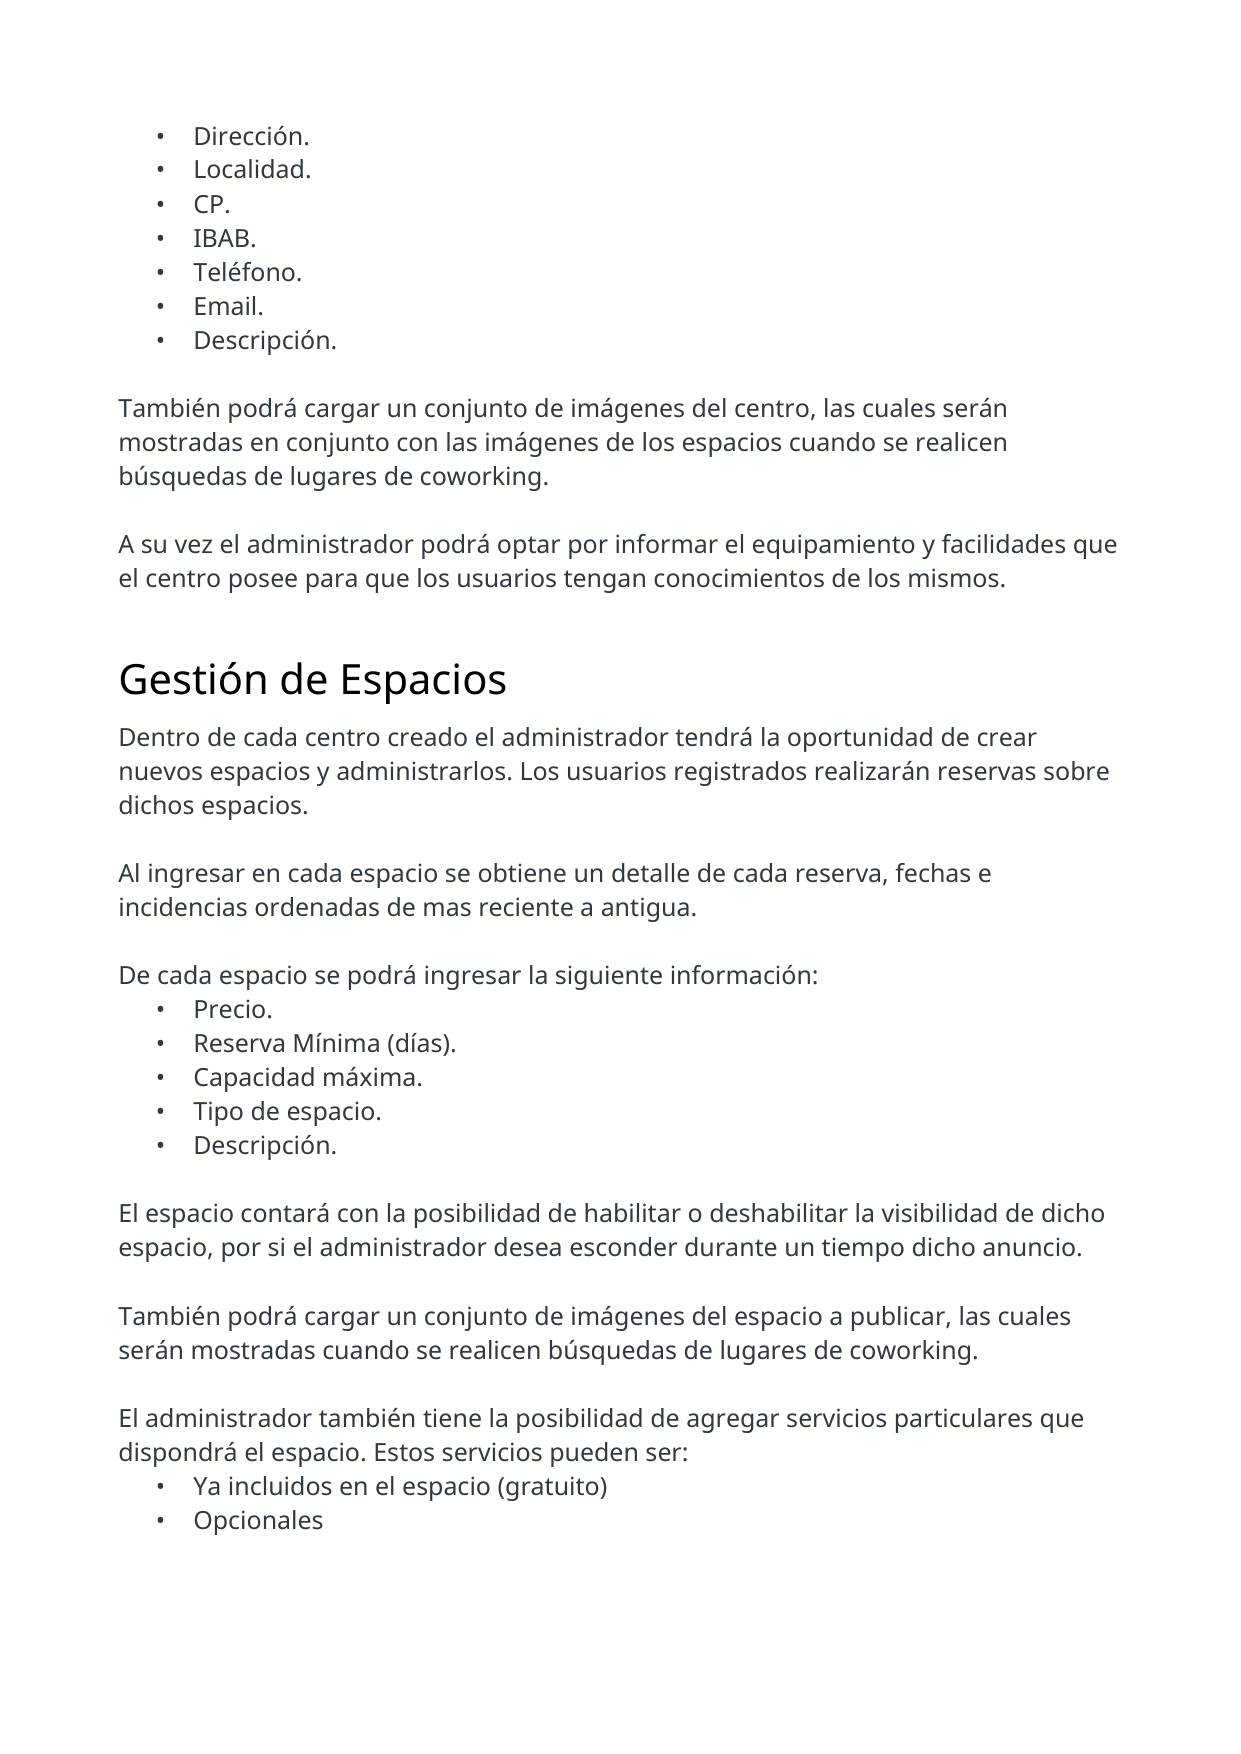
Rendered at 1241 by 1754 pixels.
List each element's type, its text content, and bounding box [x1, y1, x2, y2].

list Descripción. [156, 322, 1122, 357]
list CP. [156, 186, 1122, 220]
list Precio. [156, 992, 1122, 1026]
subtitle Gestión de Espacios [118, 650, 1122, 707]
text Dentro de cada centro creado el administrador tendrá la oportunidad de crear nuevos espacios y administrarlos. Los usuarios registrados realizarán reservas sobre dichos espacios. [118, 719, 1122, 821]
list Capacidad máxima. [156, 1060, 1122, 1094]
text También podrá cargar un conjunto de imágenes del centro, las cuales serán mostradas en conjunto con las imágenes de los espacios cuando se realicen búsquedas de lugares de coworking. [118, 391, 1122, 493]
text También podrá cargar un conjunto de imágenes del espacio a publicar, las cuales serán mostradas cuando se realicen búsquedas de lugares de coworking. [118, 1298, 1122, 1366]
text Al ingresar en cada espacio se obtiene un detalle de cada reserva, fechas e incidencias ordenadas de mas reciente a antigua. [118, 855, 1122, 923]
list Reserva Mínima (días). [156, 1026, 1122, 1060]
list Teléfono. [156, 254, 1122, 288]
text De cada espacio se podrá ingresar la siguiente información: [118, 958, 1122, 992]
list Dirección. [156, 118, 1122, 152]
list Ya incluidos en el espacio (gratuito) [156, 1468, 1122, 1503]
list Email. [156, 288, 1122, 322]
text El espacio contará con la posibilidad de habilitar o deshabilitar la visibilidad de dicho espacio, por si el administrador desea esconder durante un tiempo dicho anuncio. [118, 1196, 1122, 1264]
list Localidad. [156, 152, 1122, 186]
text El administrador también tiene la posibilidad de agregar servicios particulares que dispondrá el espacio. Estos servicios pueden ser: [118, 1400, 1122, 1468]
list IBAB. [156, 220, 1122, 254]
list Tipo de espacio. [156, 1094, 1122, 1128]
text A su vez el administrador podrá optar por informar el equipamiento y facilidades que el centro posee para que los usuarios tengan conocimientos de los mismos. [118, 527, 1122, 595]
list Opcionales [156, 1503, 1122, 1537]
list Descripción. [156, 1128, 1122, 1162]
